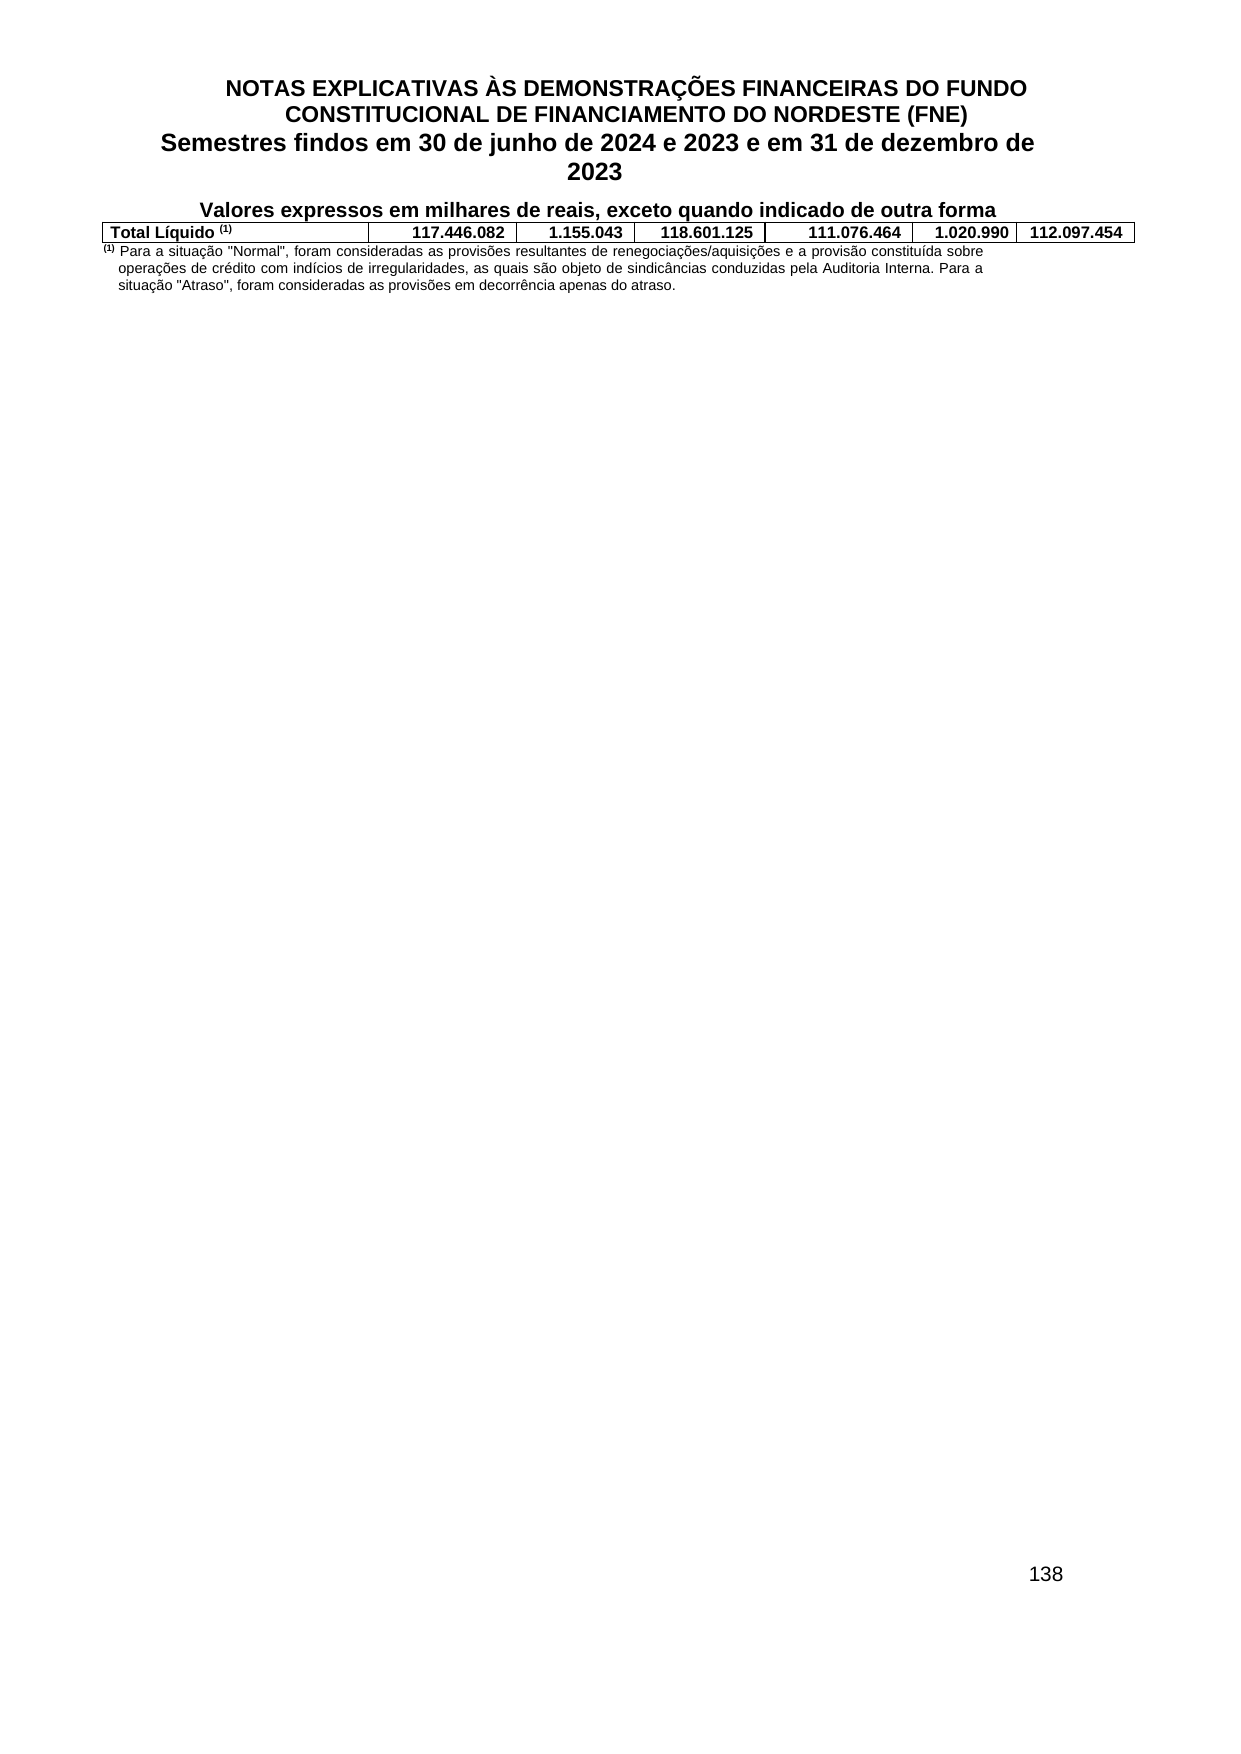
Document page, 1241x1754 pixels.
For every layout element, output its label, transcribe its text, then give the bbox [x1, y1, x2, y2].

table_cell Total Líquido (1) [103, 223, 368, 242]
table_cell 112.097.454 [1017, 223, 1134, 242]
table_cell 118.601.125 [635, 223, 764, 242]
table_cell 1.155.043 [517, 223, 634, 242]
table_cell 111.076.464 [766, 223, 912, 242]
table_cell 1.020.990 [913, 223, 1016, 242]
table_cell 117.446.082 [369, 223, 516, 242]
text (1) Para a situação "Normal", foram consideradas as provisões resultantes de renegociações/aquisições e a provisão constituída sobre operações de crédito com indícios de irregularidades, as quais são objeto de sindicâncias conduzidas pela Auditoria Interna. Para a situação "Atraso", foram consideradas as provisões em decorrência apenas do atraso. [103, 243, 985, 293]
